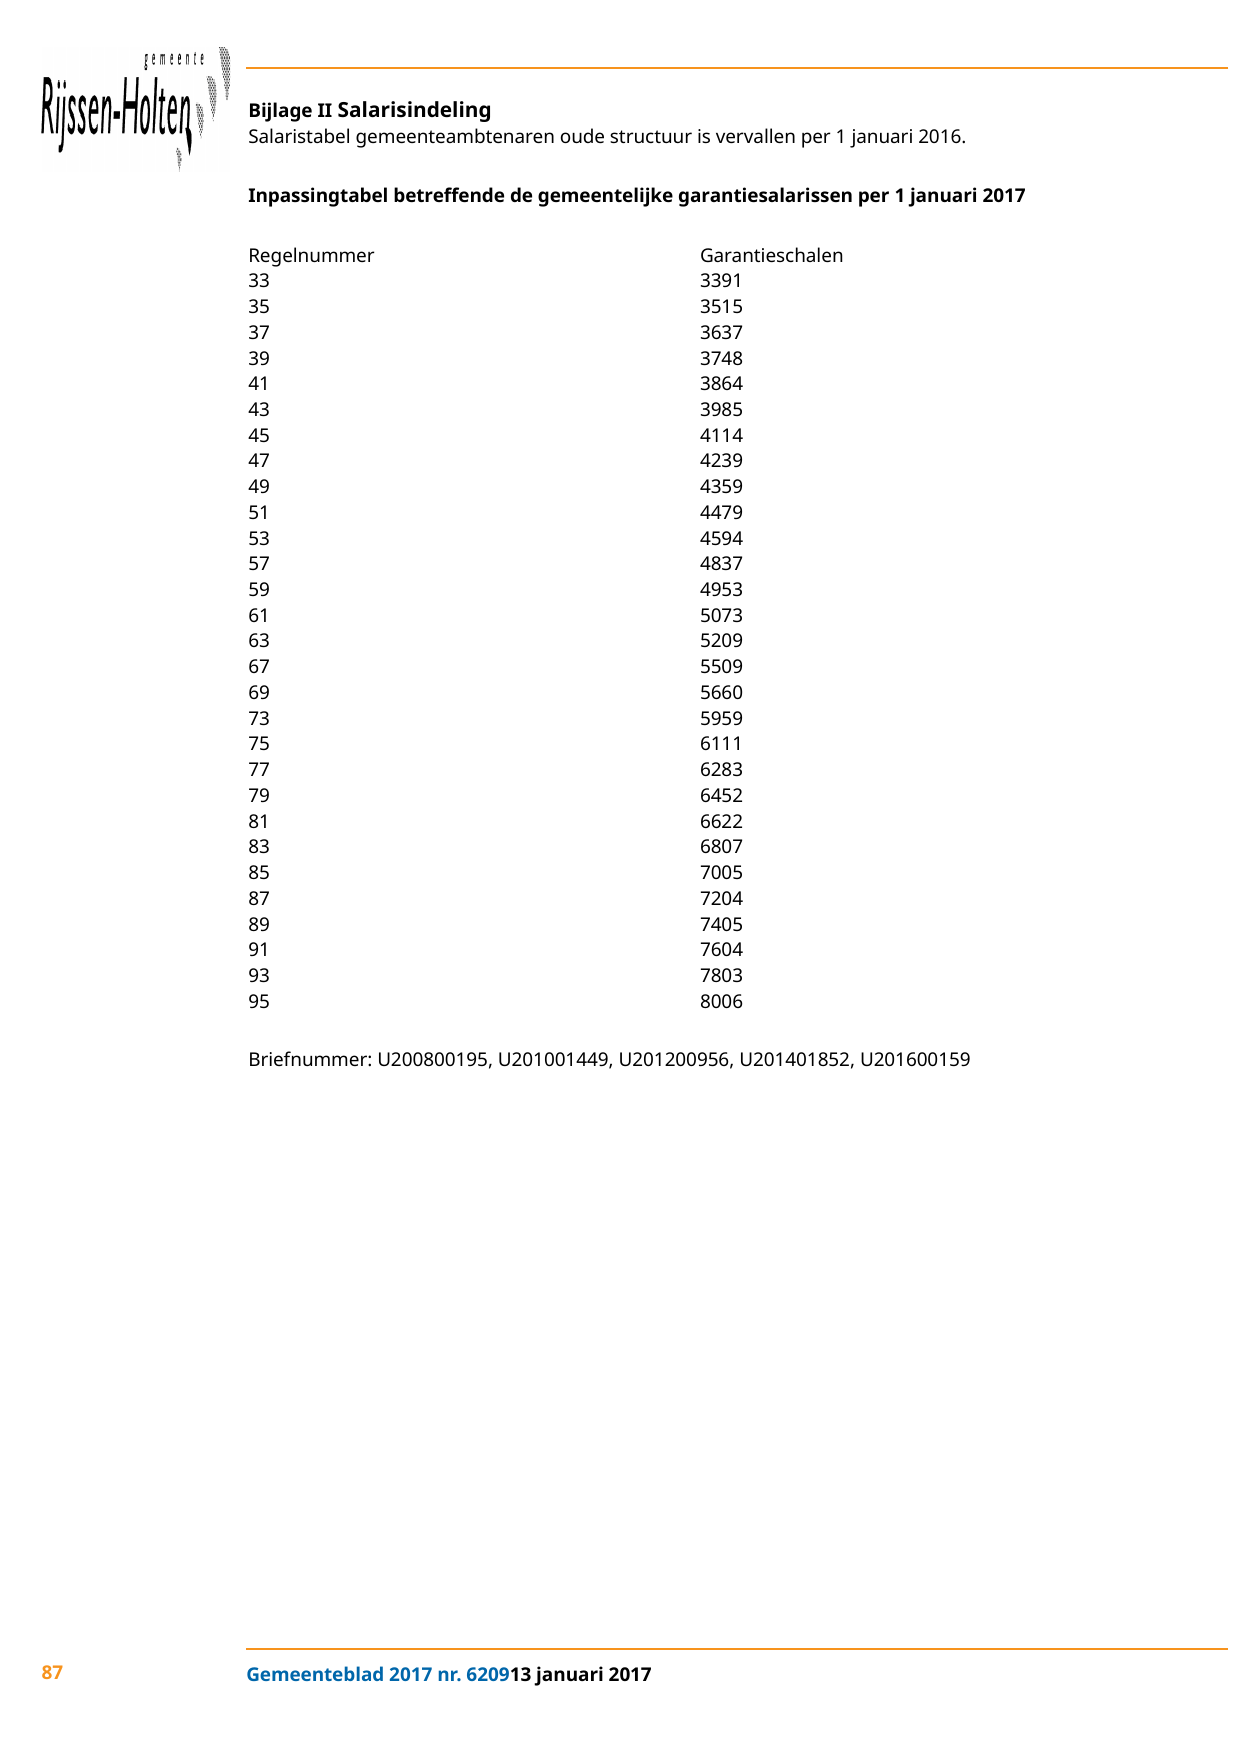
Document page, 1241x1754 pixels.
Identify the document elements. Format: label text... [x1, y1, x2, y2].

table_cell 4359 [700, 473, 1152, 499]
table_cell 67 [248, 654, 700, 679]
table_cell 3864 [700, 370, 1152, 396]
table_cell 79 [248, 782, 700, 808]
table_cell 45 [248, 422, 700, 448]
table_cell 4239 [700, 448, 1152, 473]
text Briefnummer: U200800195, U201001449, U201200956, U201401852, U201600159 [248, 1046, 1152, 1072]
table_cell 5509 [700, 654, 1152, 679]
table_cell 33 [248, 268, 700, 293]
table_cell 3985 [700, 396, 1152, 422]
table_cell 5660 [700, 679, 1152, 705]
table_cell 83 [248, 834, 700, 859]
table_cell 3748 [700, 345, 1152, 370]
table_cell 69 [248, 679, 700, 705]
text Bijlage II Salarisindeling [248, 95, 1152, 123]
table_cell 3391 [700, 268, 1152, 293]
table_cell 7005 [700, 859, 1152, 885]
table_cell 4479 [700, 499, 1152, 525]
table_cell 57 [248, 551, 700, 576]
table_cell 4953 [700, 576, 1152, 602]
table_cell 3515 [700, 293, 1152, 319]
table_cell 77 [248, 756, 700, 782]
table_header Regelnummer [248, 242, 700, 267]
table_cell 85 [248, 859, 700, 885]
table_cell 6111 [700, 731, 1152, 756]
table_header Garantieschalen [700, 242, 1152, 267]
text Inpassingtabel betreffende de gemeentelijke garantiesalarissen per 1 januari 2017 [248, 182, 1152, 208]
table_cell 75 [248, 731, 700, 756]
table_cell 49 [248, 473, 700, 499]
table_cell 63 [248, 628, 700, 653]
table_cell 7405 [700, 911, 1152, 936]
table_cell 53 [248, 525, 700, 551]
table_cell 89 [248, 911, 700, 936]
table_cell 95 [248, 988, 700, 1014]
table_cell 91 [248, 936, 700, 962]
table_cell 7803 [700, 962, 1152, 988]
table_cell 73 [248, 705, 700, 731]
table_cell 8006 [700, 988, 1152, 1014]
table_cell 47 [248, 448, 700, 473]
table_cell 5959 [700, 705, 1152, 731]
table_cell 6283 [700, 756, 1152, 782]
table_cell 59 [248, 576, 700, 602]
table_cell 6452 [700, 782, 1152, 808]
table_cell 6807 [700, 834, 1152, 859]
picture [41, 47, 231, 172]
table_cell 37 [248, 319, 700, 345]
table_cell 6622 [700, 808, 1152, 833]
table_cell 51 [248, 499, 700, 525]
table_cell 35 [248, 293, 700, 319]
table_cell 7204 [700, 885, 1152, 911]
table_cell 93 [248, 962, 700, 988]
table_cell 7604 [700, 936, 1152, 962]
table_cell 4594 [700, 525, 1152, 551]
table_cell 4837 [700, 551, 1152, 576]
text Salaristabel gemeenteambtenaren oude structuur is vervallen per 1 januari 2016. [248, 123, 1152, 149]
table_cell 39 [248, 345, 700, 370]
table_cell 5209 [700, 628, 1152, 653]
table_cell 4114 [700, 422, 1152, 448]
table_cell 61 [248, 602, 700, 628]
table_cell 41 [248, 370, 700, 396]
table_cell 81 [248, 808, 700, 833]
table_cell 3637 [700, 319, 1152, 345]
table_cell 87 [248, 885, 700, 911]
table_cell 43 [248, 396, 700, 422]
table_cell 5073 [700, 602, 1152, 628]
